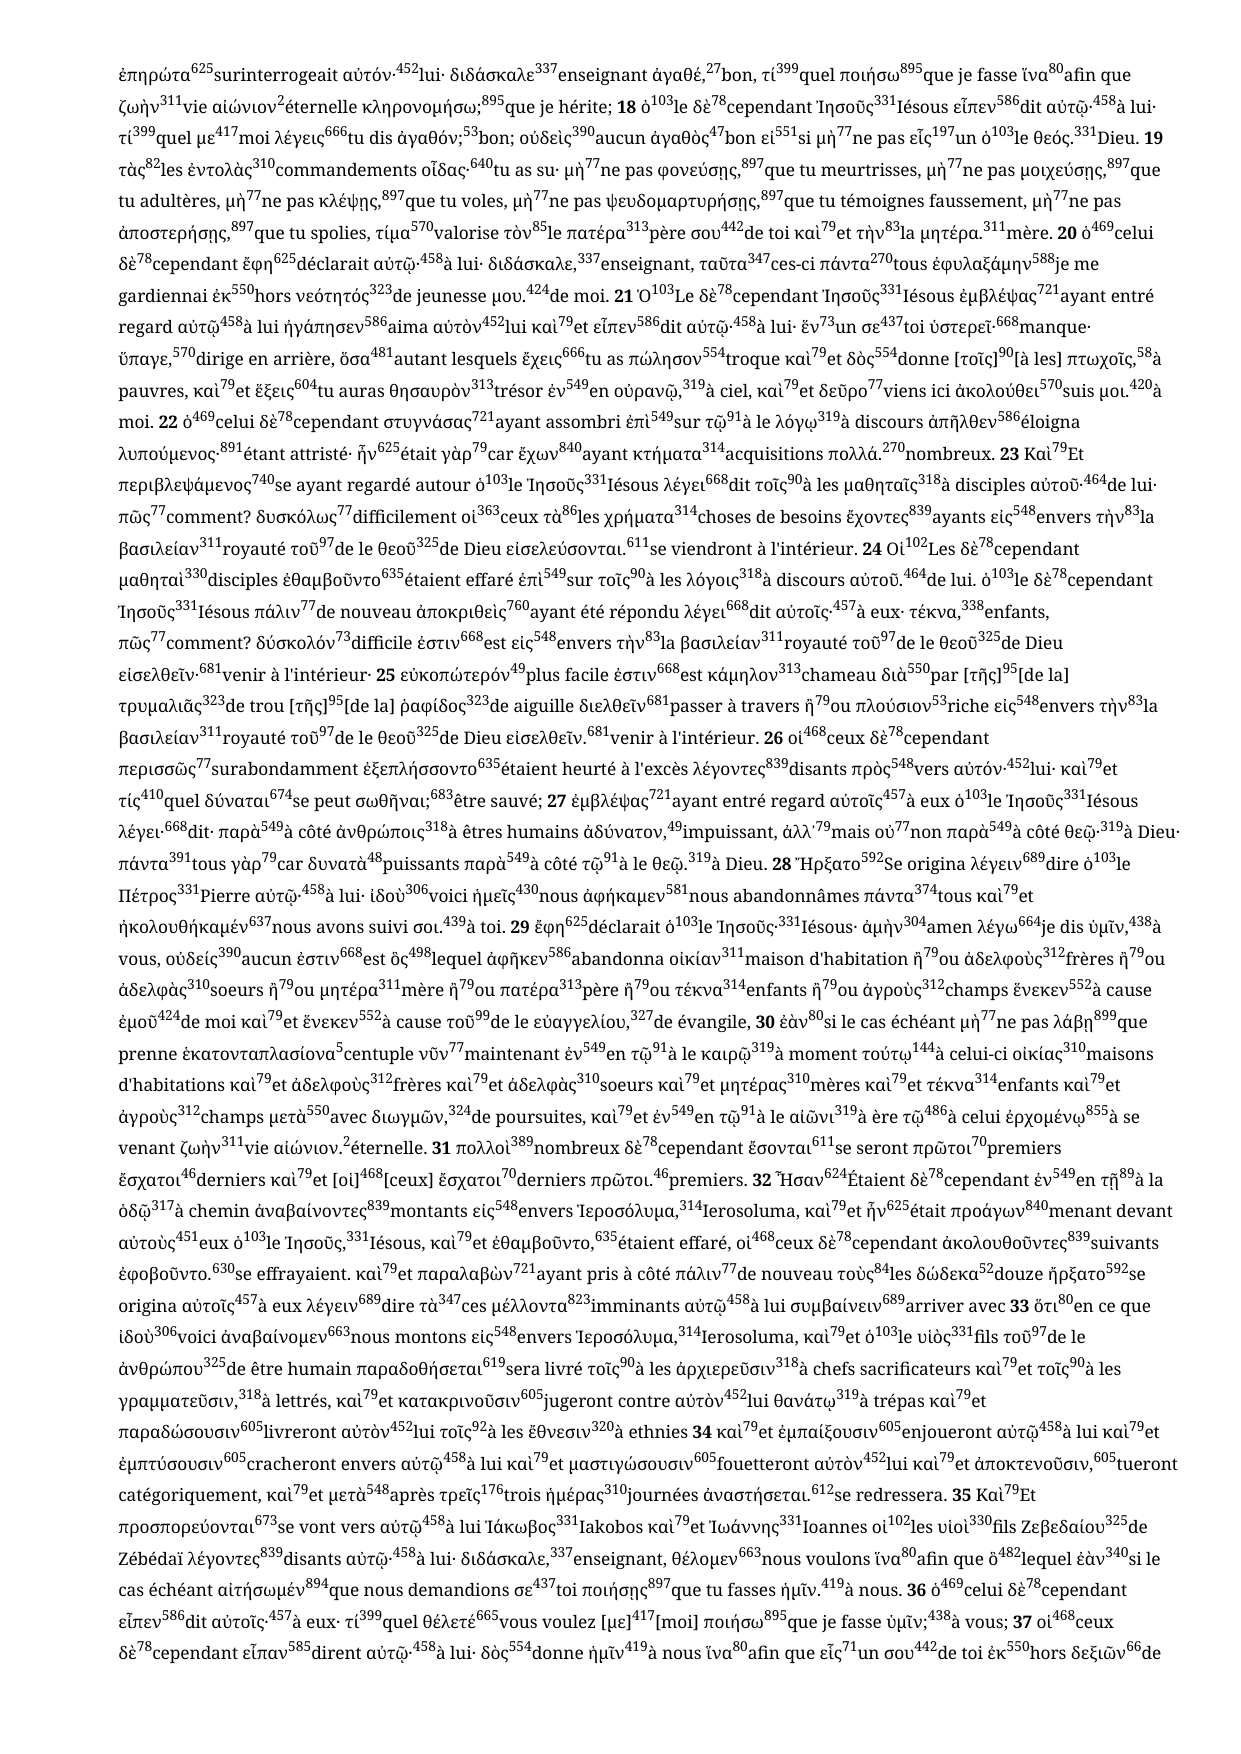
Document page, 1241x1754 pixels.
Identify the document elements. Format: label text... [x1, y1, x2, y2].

text 1 Καὶ79Et ἐκεῖθεν77de là ἀναστὰς721ayant redressé ἔρχεται674se vient εἰς548envers τὰ86les ὅρια314frontières τῆς95de la Ἰουδαίας323de Ioudaia [καὶ]79[et] πέραν552de l'autre côté τοῦ97de le Ἰορδάνου,325de Iordane, καὶ79et συμπορεύονται673se vont avec πάλιν77de nouveau ὄχλοι330foules πρὸς548vers αὐτόν,452lui, καὶ79et ὡς80comme εἰώθει659avait habitué πάλιν77de nouveau ἐδίδασκεν625enseignait αὐτούς.451eux. 2 Καὶ79Et προσελθόντες720ayants venus vers Φαρισαῖοι330Pharisiens ἐπηρώτων624surinterrogeaient αὐτὸν452lui εἰ340si ἔξεστιν668est permis ἀνδρὶ319à homme γυναῖκα311femme ἀπολῦσαι,681délier au loin, πειράζοντες839mettants en tentation αὐτόν.452lui. 3 ὁ469celui δὲ78cependant ἀποκριθεὶς760ayant été répondu εἶπεν586dit αὐτοῖς·457à eux· τί399quel ὑμῖν438à vous ἐνετείλατο592se commanda Μωϋσῆς;331Môusês; 4 οἱ468ceux δὲ78cependant εἶπαν·585dirent· ἐπέτρεψεν586permit Μωϋσῆς331Môusês βιβλίον315papier de bible ἀποστασίου327de apostat γράψαι681grapher καὶ79et ἀπολῦσαι.681délier au loin. 5 ὁ103le δὲ78cependant Ἰησοῦς331Iésous εἶπεν586dit αὐτοῖς·457à eux· πρὸς548vers τὴν83la σκληροκαρδίαν311sclérose cardiaque ὑμῶν441de vous ἔγραψεν586grapha ὑμῖν438à vous τὴν83la ἐντολὴν311commandement ταύτην.136celle-ci. 6 ἀπὸ550au loin δὲ78cependant ἀρχῆς323de origine κτίσεως323de création ἄρσεν55mâle καὶ79et θῆλυ55femelle ἐποίησεν586fit αὐτούς·451eux· 7 ἕνεκεν552à cause τούτου360de ce-ci καταλείψει606laissera en contrebas ἄνθρωπος331être humain τὸν85le πατέρα313père αὐτοῦ464de lui καὶ79et τὴν83la μητέρα311mère [καὶ79[et προσκολληθήσεται619sera accolé πρὸς548vers τὴν83la γυναῖκα311femme αὐτοῦ],464de lui], 8 καὶ79et ἔσονται611se seront οἱ102les δύο70deux εἰς548envers σάρκα311chair μίαν·177une· ὥστε80de sorte que οὐκέτι77non plus εἰσὶν667sont δύο46deux ἀλλὰ79mais μία195une σάρξ.329chair. 9 ὃ482lequel οὖν79donc ὁ103le θεὸς331Dieu συνέζευξεν586joignit paire ensemble ἄνθρωπος331être humain μὴ77ne pas χωριζέτω.572sépare. 10 Καὶ79Et εἰς548envers τὴν83la οἰκίαν311maison d'habitation πάλιν77de nouveau οἱ102les μαθηταὶ330disciples περὶ550autour τούτου360de ce-ci ἐπηρώτων624surinterrogeaient αὐτόν.452lui. 11 καὶ79et λέγει668dit αὐτοῖς·457à eux· ὃς498lequel ἂν340le cas échéant ἀπολύσῃ899que délie au loin τὴν83la γυναῖκα311femme αὐτοῦ464de lui καὶ79et γαμήσῃ899que marie ἄλλην371autre μοιχᾶται674se fait adultère ἐπ᾽548sur αὐτήν·450elle· 12 καὶ79et ἐὰν80si le cas échéant αὐτὴ467elle ἀπολύσασα719ayante déliée au loin τὸν85le ἄνδρα313homme αὐτῆς462de elle γαμήσῃ899que marie ἄλλον373autre μοιχᾶται.674se fait adultère. 13 Καὶ79Et προσέφερον624apportaient αὐτῷ458à lui παιδία314petits enfants ἵνα80afin que αὐτῶν465de eux ἅψηται·905que se touche· οἱ102les δὲ78cependant μαθηταὶ330disciples ἐπετίμησαν585survalorisèrent αὐτοῖς.457à eux. 14 ἰδὼν721ayant vu δὲ78cependant ὁ103le Ἰησοῦς331Iésous ἠγανάκτησεν586irrita beaucoup καὶ79et εἶπεν586dit αὐτοῖς·457à eux· ἄφετε553abandonnez τὰ86les παιδία314petits enfants ἔρχεσθαι690se venir πρός548vers με,417moi, καὶ79et μὴ77ne pas κωλύετε569empêchez αὐτά,453eux, τῶν98de les γὰρ79car τοιούτων359de tels ἐστὶν668est ἡ101la βασιλεία329royauté τοῦ97de le θεοῦ.325de Dieu. 15 ἀμὴν304amen λέγω664je dis ὑμῖν,438à vous, ὃς498lequel ἂν340le cas échéant μὴ77ne pas δέξηται905que se accepte τὴν83la βασιλείαν311royauté τοῦ97de le θεοῦ325de Dieu ὡς80comme παιδίον,333petit enfant, οὐ77non μὴ77ne pas εἰσέλθῃ899que vienne à l'intérieur εἰς548envers αὐτήν.450elle. 16 καὶ79et ἐναγκαλισάμενος740se ayant pris dans ses bras αὐτὰ453eux κατευλόγει625élogiait de haut en bas τιθεὶς840posant τὰς242les χεῖρας310mains ἐπ᾽548sur αὐτά.453eux. 17 Καὶ79Et ἐκπορευομένου861de se allant au dehors αὐτοῦ464de lui εἰς548envers ὁδὸν311chemin προσδραμὼν721ayant couru vers εἷς71un καὶ79et γονυπετήσας721ayant agenouillé αὐτὸν452lui ἐπηρώτα625surinterrogeait αὐτόν·452lui· διδάσκαλε337enseignant ἀγαθέ,27bon, τί399quel ποιήσω895que je fasse ἵνα80afin que ζωὴν311vie αἰώνιον2éternelle κληρονομήσω;895que je hérite; 18 ὁ103le δὲ78cependant Ἰησοῦς331Iésous εἶπεν586dit αὐτῷ·458à lui· τί399quel με417moi λέγεις666tu dis ἀγαθόν;53bon; οὐδεὶς390aucun ἀγαθὸς47bon εἰ551si μὴ77ne pas εἷς197un ὁ103le θεός.331Dieu. 19 τὰς82les ἐντολὰς310commandements οἶδας·640tu as su· μὴ77ne pas φονεύσῃς,897que tu meurtrisses, μὴ77ne pas μοιχεύσῃς,897que tu adultères, μὴ77ne pas κλέψῃς,897que tu voles, μὴ77ne pas ψευδομαρτυρήσῃς,897que tu témoignes faussement, μὴ77ne pas ἀποστερήσῃς,897que tu spolies, τίμα570valorise τὸν85le πατέρα313père σου442de toi καὶ79et τὴν83la μητέρα.311mère. 20 ὁ469celui δὲ78cependant ἔφη625déclarait αὐτῷ·458à lui· διδάσκαλε,337enseignant, ταῦτα347ces-ci πάντα270tous ἐφυλαξάμην588je me gardiennai ἐκ550hors νεότητός323de jeunesse μου.424de moi. 21 Ὁ103Le δὲ78cependant Ἰησοῦς331Iésous ἐμβλέψας721ayant entré regard αὐτῷ458à lui ἠγάπησεν586aima αὐτὸν452lui καὶ79et εἶπεν586dit αὐτῷ·458à lui· ἕν73un σε437toi ὑστερεῖ·668manque· ὕπαγε,570dirige en arrière, ὅσα481autant lesquels ἔχεις666tu as πώλησον554troque καὶ79et δὸς554donne [τοῖς]90[à les] πτωχοῖς,58à pauvres, καὶ79et ἕξεις604tu auras θησαυρὸν313trésor ἐν549en οὐρανῷ,319à ciel, καὶ79et δεῦρο77viens ici ἀκολούθει570suis μοι.420à moi. 22 ὁ469celui δὲ78cependant στυγνάσας721ayant assombri ἐπὶ549sur τῷ91à le λόγῳ319à discours ἀπῆλθεν586éloigna λυπούμενος·891étant attristé· ἦν625était γὰρ79car ἔχων840ayant κτήματα314acquisitions πολλά.270nombreux. 23 Καὶ79Et περιβλεψάμενος740se ayant regardé autour ὁ103le Ἰησοῦς331Iésous λέγει668dit τοῖς90à les μαθηταῖς318à disciples αὐτοῦ·464de lui· πῶς77comment? δυσκόλως77difficilement οἱ363ceux τὰ86les χρήματα314choses de besoins ἔχοντες839ayants εἰς548envers τὴν83la βασιλείαν311royauté τοῦ97de le θεοῦ325de Dieu εἰσελεύσονται.611se viendront à l'intérieur. 24 Οἱ102Les δὲ78cependant μαθηταὶ330disciples ἐθαμβοῦντο635étaient effaré ἐπὶ549sur τοῖς90à les λόγοις318à discours αὐτοῦ.464de lui. ὁ103le δὲ78cependant Ἰησοῦς331Iésous πάλιν77de nouveau ἀποκριθεὶς760ayant été répondu λέγει668dit αὐτοῖς·457à eux· τέκνα,338enfants, πῶς77comment? δύσκολόν73difficile ἐστιν668est εἰς548envers τὴν83la βασιλείαν311royauté τοῦ97de le θεοῦ325de Dieu εἰσελθεῖν·681venir à l'intérieur· 25 εὐκοπώτερόν49plus facile ἐστιν668est κάμηλον313chameau διὰ550par [τῆς]95[de la] τρυμαλιᾶς323de trou [τῆς]95[de la] ῥαφίδος323de aiguille διελθεῖν681passer à travers ἢ79ou πλούσιον53riche εἰς548envers τὴν83la βασιλείαν311royauté τοῦ97de le θεοῦ325de Dieu εἰσελθεῖν.681venir à l'intérieur. 26 οἱ468ceux δὲ78cependant περισσῶς77surabondamment ἐξεπλήσσοντο635étaient heurté à l'excès λέγοντες839disants πρὸς548vers αὐτόν·452lui· καὶ79et τίς410quel δύναται674se peut σωθῆναι;683être sauvé; 27 ἐμβλέψας721ayant entré regard αὐτοῖς457à eux ὁ103le Ἰησοῦς331Iésous λέγει·668dit· παρὰ549à côté ἀνθρώποις318à êtres humains ἀδύνατον,49impuissant, ἀλλ᾽79mais οὐ77non παρὰ549à côté θεῷ·319à Dieu· πάντα391tous γὰρ79car δυνατὰ48puissants παρὰ549à côté τῷ91à le θεῷ.319à Dieu. 28 Ἤρξατο592Se origina λέγειν689dire ὁ103le Πέτρος331Pierre αὐτῷ·458à lui· ἰδοὺ306voici ἡμεῖς430nous ἀφήκαμεν581nous abandonnâmes πάντα374tous καὶ79et ἠκολουθήκαμέν637nous avons suivi σοι.439à toi. 29 ἔφη625déclarait ὁ103le Ἰησοῦς·331Iésous· ἀμὴν304amen λέγω664je dis ὑμῖν,438à vous, οὐδείς390aucun ἐστιν668est ὃς498lequel ἀφῆκεν586abandonna οἰκίαν311maison d'habitation ἢ79ou ἀδελφοὺς312frères ἢ79ou ἀδελφὰς310soeurs ἢ79ou μητέρα311mère ἢ79ou πατέρα313père ἢ79ou τέκνα314enfants ἢ79ou ἀγροὺς312champs ἕνεκεν552à cause ἐμοῦ424de moi καὶ79et ἕνεκεν552à cause τοῦ99de le εὐαγγελίου,327de évangile, 30 ἐὰν80si le cas échéant μὴ77ne pas λάβῃ899que prenne ἑκατονταπλασίονα5centuple νῦν77maintenant ἐν549en τῷ91à le καιρῷ319à moment τούτῳ144à celui-ci οἰκίας310maisons d'habitations καὶ79et ἀδελφοὺς312frères καὶ79et ἀδελφὰς310soeurs καὶ79et μητέρας310mères καὶ79et τέκνα314enfants καὶ79et ἀγροὺς312champs μετὰ550avec διωγμῶν,324de poursuites, καὶ79et ἐν549en τῷ91à le αἰῶνι319à ère τῷ486à celui ἐρχομένῳ855à se venant ζωὴν311vie αἰώνιον.2éternelle. 31 πολλοὶ389nombreux δὲ78cependant ἔσονται611se seront πρῶτοι70premiers ἔσχατοι46derniers καὶ79et [οἱ]468[ceux] ἔσχατοι70derniers πρῶτοι.46premiers. 32 Ἦσαν624Étaient δὲ78cependant ἐν549en τῇ89à la ὁδῷ317à chemin ἀναβαίνοντες839montants εἰς548envers Ἱεροσόλυμα,314Ierosoluma, καὶ79et ἦν625était προάγων840menant devant αὐτοὺς451eux ὁ103le Ἰησοῦς,331Iésous, καὶ79et ἐθαμβοῦντο,635étaient effaré, οἱ468ceux δὲ78cependant ἀκολουθοῦντες839suivants ἐφοβοῦντο.630se effrayaient. καὶ79et παραλαβὼν721ayant pris à côté πάλιν77de nouveau τοὺς84les δώδεκα52douze ἤρξατο592se origina αὐτοῖς457à eux λέγειν689dire τὰ347ces μέλλοντα823imminants αὐτῷ458à lui συμβαίνειν689arriver avec 33 ὅτι80en ce que ἰδοὺ306voici ἀναβαίνομεν663nous montons εἰς548envers Ἱεροσόλυμα,314Ierosoluma, καὶ79et ὁ103le υἱὸς331fils τοῦ97de le ἀνθρώπου325de être humain παραδοθήσεται619sera livré τοῖς90à les ἀρχιερεῦσιν318à chefs sacrificateurs καὶ79et τοῖς90à les γραμματεῦσιν,318à lettrés, καὶ79et κατακρινοῦσιν605jugeront contre αὐτὸν452lui θανάτῳ319à trépas καὶ79et παραδώσουσιν605livreront αὐτὸν452lui τοῖς92à les ἔθνεσιν320à ethnies 34 καὶ79et ἐμπαίξουσιν605enjoueront αὐτῷ458à lui καὶ79et ἐμπτύσουσιν605cracheront envers αὐτῷ458à lui καὶ79et μαστιγώσουσιν605fouetteront αὐτὸν452lui καὶ79et ἀποκτενοῦσιν,605tueront catégoriquement, καὶ79et μετὰ548après τρεῖς176trois ἡμέρας310journées ἀναστήσεται.612se redressera. 35 Καὶ79Et προσπορεύονται673se vont vers αὐτῷ458à lui Ἰάκωβος331Iakobos καὶ79et Ἰωάννης331Ioannes οἱ102les υἱοὶ330fils Ζεβεδαίου325de Zébédaï λέγοντες839disants αὐτῷ·458à lui· διδάσκαλε,337enseignant, θέλομεν663nous voulons ἵνα80afin que ὃ482lequel ἐὰν340si le cas échéant αἰτήσωμέν894que nous demandions σε437toi ποιήσῃς897que tu fasses ἡμῖν.419à nous. 36 ὁ469celui δὲ78cependant εἶπεν586dit αὐτοῖς·457à eux· τί399quel θέλετέ665vous voulez [με]417[moi] ποιήσω895que je fasse ὑμῖν;438à vous; 37 οἱ468ceux δὲ78cependant εἶπαν585dirent αὐτῷ·458à lui· δὸς554donne ἡμῖν419à nous ἵνα80afin que εἷς71un σου442de toi ἐκ550hors δεξιῶν66de droits καὶ79et εἷς71un ἐξ550hors εὐωνύμων66de gauches σου442de toi καθίσωμεν894que nous asseyions ἐν549en τῇ89à la δόξῃ317à gloire σου.442de toi. 38 ὁ103le δὲ78cependant Ἰησοῦς331Iésous εἶπεν586dit αὐτοῖς·457à eux· οὐκ77non οἴδατε639vous avez su τί399quel αἰτεῖσθε.671vous vous demandez. δύνασθε671vous vous pouvez πιεῖν681boire τὸ87le ποτήριον315récipient à boire ὃ482lequel ἐγὼ431moi πίνω664je bois ἢ79ou τὸ87le βάπτισμα315baptême ὃ482lequel ἐγὼ431moi βαπτίζομαι676je suis baptisé βαπτισθῆναι;683être baptisé; 39 οἱ468ceux δὲ78cependant εἶπαν585dirent αὐτῷ·458à lui· δυνάμεθα.669nous nous pouvons. ὁ103le δὲ78cependant Ἰησοῦς331Iésous εἶπεν586dit αὐτοῖς·457à eux· τὸ87le ποτήριον315récipient à boire ὃ482lequel ἐγὼ431moi πίνω664je bois πίεσθε609vous vous boirez καὶ79et τὸ87le βάπτισμα315baptême ὃ482lequel ἐγὼ431moi βαπτίζομαι676je suis baptisé βαπτισθήσεσθε,616vous serez baptisé, 40 τὸ348ce δὲ78cependant καθίσαι681asseoir ἐκ550hors δεξιῶν66de droits μου424de moi ἢ79ou ἐξ550hors εὐωνύμων66de gauches οὐκ77non ἔστιν668est ἐμὸν429mien δοῦναι,681donner, ἀλλ᾽79mais οἷς485à lesquels ἡτοίμασται.654a été préparé. 41 Καὶ79Et ἀκούσαντες720ayants écoutés οἱ102les δέκα70dix ἤρξαντο591se originèrent ἀγανακτεῖν689irriter beaucoup περὶ550autour Ἰακώβου325de Iakobos καὶ79et Ἰωάννου.325de Ioannes. 42 καὶ79et προσκαλεσάμενος740se ayant appelé auprès αὐτοὺς451eux ὁ103le Ἰησοῦς331Iésous λέγει668dit αὐτοῖς·457à eux· οἴδατε639vous avez su ὅτι80en ce que οἱ363ceux δοκοῦντες839estimants ἄρχειν689originer τῶν98de les ἐθνῶν326de ethnies κατακυριεύουσιν667maîtrisent de haut en bas αὐτῶν465de eux καὶ79et οἱ102les μεγάλοι70grands αὐτῶν463de eux κατεξουσιάζουσιν667dominent de haut en bas αὐτῶν.465de eux. 43 οὐχ77non οὕτως77ainsi δέ78cependant ἐστιν668est ἐν549en ὑμῖν,438à vous, ἀλλ᾽79mais ὃς498lequel ἂν340le cas échéant θέλῃ921que veuille μέγας47grand γενέσθαι682se devenir ἐν549en ὑμῖν438à vous ἔσται612se sera ὑμῶν441de vous διάκονος,331serviteur, 44 καὶ79et ὃς498lequel ἂν340le cas échéant θέλῃ921que veuille ἐν549en ὑμῖν438à vous εἶναι689être πρῶτος47premier ἔσται612se sera πάντων383de tous δοῦλος·331mâle esclave· 45 καὶ77aussi γὰρ79car ὁ103le υἱὸς331fils τοῦ97de le ἀνθρώπου325de être humain οὐκ77non ἦλθεν586vint διακονηθῆναι683être servi ἀλλὰ79mais διακονῆσαι681servir καὶ79et δοῦναι681donner τὴν83la ψυχὴν311âme αὐτοῦ464de lui λύτρον315rançon ἀντὶ550contre πολλῶν.383de nombreux. 46 Καὶ79Et ἔρχονται673se viennent εἰς548envers Ἰεριχώ.311Iéricho. Καὶ79Et ἐκπορευομένου861de se allant au dehors αὐτοῦ464de lui ἀπὸ550au loin Ἰεριχὼ323de Iéricho καὶ79et τῶν96de les μαθητῶν324de disciples αὐτοῦ464de lui καὶ79et ὄχλου325de foule ἱκανοῦ16de assez-important ὁ103le υἱὸς331fils Τιμαίου325de Timai Βαρτιμαῖος,331Bar-Timaios, τυφλὸς22aveugle προσαίτης,331mendiant, ἐκάθητο631se était assis παρὰ548à côté τὴν83la ὁδόν.311chemin. 47 καὶ79et ἀκούσας721ayant écouté ὅτι80en ce que Ἰησοῦς331Iésous ὁ103le Ναζαρηνός22Nazarénien ἐστιν668est ἤρξατο592se origina κράζειν689croasser καὶ79et λέγειν·689dire· υἱὲ337fils Δαυὶδ325de Dauid Ἰησοῦ,337Iésous, ἐλέησόν554fais miséricorde με.417moi. 48 καὶ79et ἐπετίμων624survalorisaient αὐτῷ458à lui πολλοὶ389nombreux ἵνα80afin que σιωπήσῃ·899que silence· ὁ469celui δὲ78cependant πολλῷ380à nombreux μᾶλλον77davantage ἔκραζεν·625croassait· υἱὲ337fils Δαυίδ,325de Dauid, ἐλέησόν554fais miséricorde με.417moi. 49 καὶ79et στὰς721ayant dressé ὁ103le Ἰησοῦς331Iésous εἶπεν·586dit· φωνήσατε553sonnez de voix αὐτόν.452lui. καὶ79et φωνοῦσιν667sonnent de voix τὸν85le τυφλὸν53aveugle λέγοντες839disants αὐτῷ·458à lui· θάρσει,570aie courage, ἔγειρε,570éveille, φωνεῖ668sonne de voix σε.437toi. 50 ὁ469celui δὲ78cependant ἀποβαλὼν721ayant jeté au loin τὸ87le ἱμάτιον315himation αὐτοῦ464de lui ἀναπηδήσας721ayant sauté de bas en haut ἦλθεν586vint πρὸς548vers τὸν85le Ἰησοῦν.313Iésous. 51 καὶ79et ἀποκριθεὶς760ayant été répondu αὐτῷ458à lui ὁ103le Ἰησοῦς331Iésous εἶπεν·586dit· τί399quel σοι439à toi θέλεις666tu veux ποιήσω;895que je fasse; ὁ103le δὲ78cependant τυφλὸς71aveugle εἶπεν586dit αὐτῷ·458à lui· ραββουνι,337rabbouni, ἵνα80afin que ἀναβλέψω.895que je regarde de bas en haut. 52 ὁ103le δὲ78cependant Ἰησοῦς331Iésous εἶπεν586dit αὐτῷ·458à lui· ὕπαγε,570dirige en arrière, ἡ101la πίστις329croyance σου442de toi σέσωκέν642a sauvé σε.437toi. καὶ79et εὐθὺς77directement ἀνέβλεψεν586regarda de bas en haut καὶ79et ἠκολούθει625suivait αὐτῷ458à lui ἐν549en τῇ89à la ὁδῷ.317à chemin. [118, 59, 1181, 1665]
